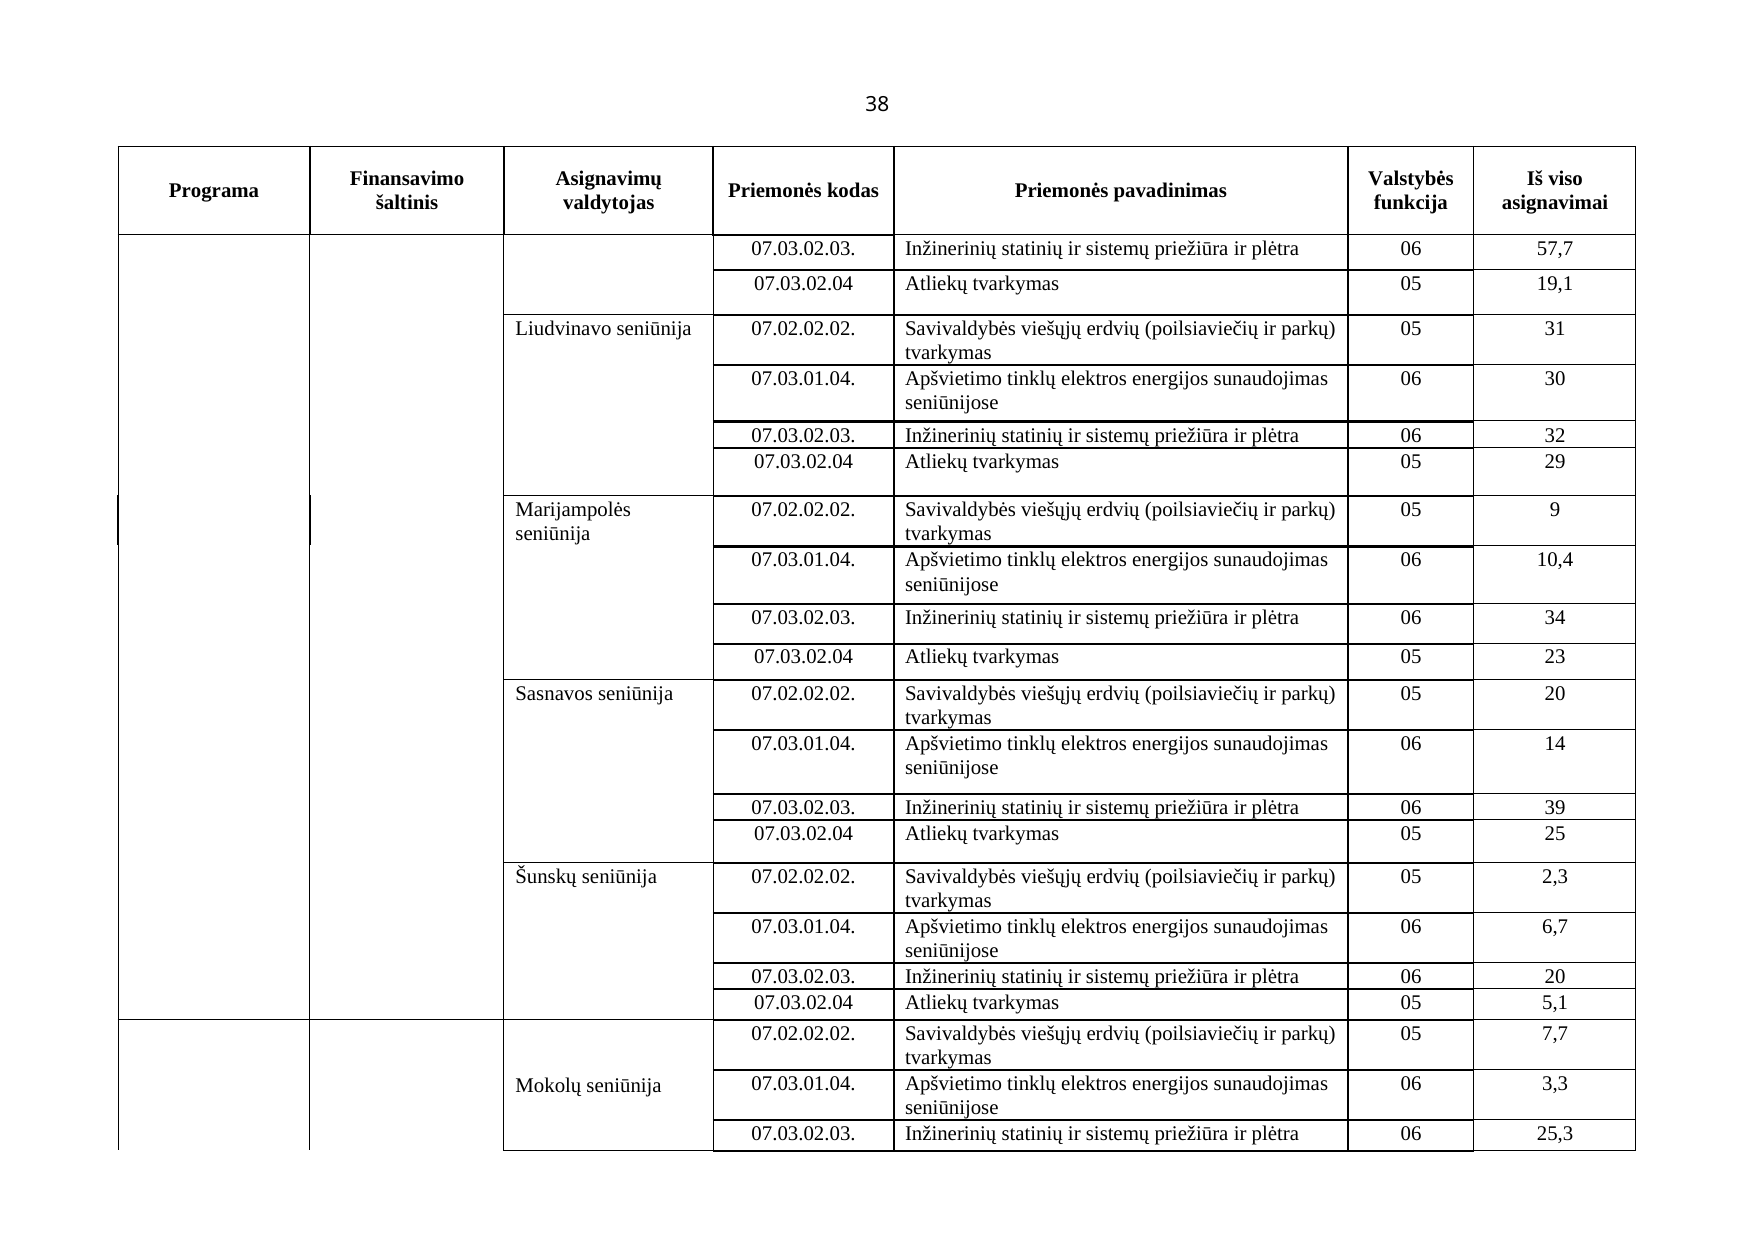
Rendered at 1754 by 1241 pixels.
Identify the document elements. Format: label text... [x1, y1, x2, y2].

table_cell [311, 495, 503, 545]
table_cell Savivaldybės viešųjų erdvių (poilsiaviečių ir parkų) tvarkymas [895, 316, 1347, 364]
table_cell 7,7 [1474, 1020, 1635, 1069]
table_cell 31 [1474, 315, 1635, 364]
table_cell 05 [1349, 271, 1473, 313]
table_cell 07.02.02.02. [714, 316, 893, 364]
table_cell Apšvietimo tinklų elektros energijos sunaudojimas seniūnijose [895, 366, 1347, 420]
table_header Valstybės funkcija [1349, 147, 1473, 233]
table_cell 07.03.02.04 [714, 821, 893, 862]
table_cell 06 [1349, 1121, 1473, 1149]
table_cell 34 [1474, 604, 1635, 642]
table_cell Atliekų tvarkymas [895, 990, 1347, 1019]
table_header Finansavimo šaltinis [311, 147, 503, 233]
table_cell 05 [1349, 316, 1473, 364]
table_cell 07.03.02.04 [714, 271, 893, 313]
table_cell 05 [1349, 645, 1473, 679]
table_cell Atliekų tvarkymas [895, 821, 1347, 862]
table_cell Savivaldybės viešųjų erdvių (poilsiaviečių ir parkų) tvarkymas [895, 1021, 1347, 1069]
table_cell 06 [1349, 366, 1473, 420]
table_cell Atliekų tvarkymas [895, 271, 1347, 313]
table_cell 06 [1349, 235, 1473, 269]
table_cell Apšvietimo tinklų elektros energijos sunaudojimas seniūnijose [895, 914, 1347, 962]
table_cell 05 [1349, 864, 1473, 912]
table_cell 20 [1474, 680, 1635, 729]
table_cell 14 [1474, 730, 1635, 793]
table_cell 07.03.01.04. [714, 548, 893, 603]
table_cell Inžinerinių statinių ir sistemų priežiūra ir plėtra [895, 964, 1347, 988]
table_cell Atliekų tvarkymas [895, 645, 1347, 679]
table_cell 07.03.01.04. [714, 914, 893, 962]
table_cell 06 [1349, 914, 1473, 962]
table_cell Mokolų seniūnija [504, 1020, 713, 1149]
table_cell Sasnavos seniūnija [504, 680, 713, 862]
table_cell 07.02.02.02. [714, 497, 893, 545]
table_cell 19,1 [1474, 270, 1635, 313]
table_cell 3,3 [1474, 1070, 1635, 1119]
table_cell [119, 545, 309, 1019]
table_cell 06 [1349, 423, 1473, 447]
table_cell 07.03.02.04 [714, 449, 893, 495]
table_cell 07.03.02.03. [714, 423, 893, 447]
table_cell Inžinerinių statinių ir sistemų priežiūra ir plėtra [895, 423, 1347, 447]
table_header Iš viso asignavimai [1474, 147, 1635, 233]
table_cell 9 [1474, 496, 1635, 545]
table_cell 32 [1474, 421, 1635, 447]
table_cell Atliekų tvarkymas [895, 449, 1347, 495]
table_cell 07.03.02.04 [714, 990, 893, 1019]
table_cell 10,4 [1474, 546, 1635, 603]
table_cell 6,7 [1474, 913, 1635, 962]
table_header Priemonės kodas [714, 147, 893, 233]
table_cell [504, 235, 713, 313]
table_cell 06 [1349, 731, 1473, 793]
table_cell Savivaldybės viešųjų erdvių (poilsiaviečių ir parkų) tvarkymas [895, 864, 1347, 912]
table_cell 23 [1474, 644, 1635, 679]
table_cell Inžinerinių statinių ir sistemų priežiūra ir plėtra [895, 795, 1347, 819]
table_cell 07.03.01.04. [714, 731, 893, 793]
table_cell 07.02.02.02. [714, 681, 893, 729]
table_cell 5,1 [1474, 989, 1635, 1019]
table_cell Inžinerinių statinių ir sistemų priežiūra ir plėtra [895, 605, 1347, 642]
table_cell 06 [1349, 964, 1473, 988]
table_cell 07.02.02.02. [714, 1021, 893, 1069]
table_cell 07.03.01.04. [714, 366, 893, 420]
table_cell [310, 1020, 503, 1149]
table_cell 07.02.02.02. [714, 864, 893, 912]
table_cell 06 [1349, 548, 1473, 603]
table_cell 07.03.02.03. [714, 795, 893, 819]
table_cell Apšvietimo tinklų elektros energijos sunaudojimas seniūnijose [895, 1071, 1347, 1119]
table_cell 05 [1349, 497, 1473, 545]
table_cell 07.03.02.03. [714, 605, 893, 642]
table_cell 25,3 [1474, 1120, 1635, 1149]
table_cell 06 [1349, 795, 1473, 819]
table_header Priemonės pavadinimas [895, 147, 1347, 233]
table_cell [119, 235, 309, 495]
table_cell 05 [1349, 681, 1473, 729]
table_cell Savivaldybės viešųjų erdvių (poilsiaviečių ir parkų) tvarkymas [895, 681, 1347, 729]
table_cell Savivaldybės viešųjų erdvių (poilsiaviečių ir parkų) tvarkymas [895, 497, 1347, 545]
table_cell 39 [1474, 794, 1635, 819]
table_cell Inžinerinių statinių ir sistemų priežiūra ir plėtra [895, 1121, 1347, 1149]
table_cell 07.03.02.04 [714, 645, 893, 679]
table_cell 06 [1349, 1071, 1473, 1119]
table_cell 06 [1349, 605, 1473, 642]
table_cell [310, 235, 503, 495]
table_cell 57,7 [1474, 235, 1635, 269]
table_cell 2,3 [1474, 863, 1635, 912]
table_header Asignavimų valdytojas [505, 147, 712, 233]
table_cell Šunskų seniūnija [504, 863, 713, 1019]
table_cell Liudvinavo seniūnija [504, 315, 713, 495]
table_cell 05 [1349, 449, 1473, 495]
table_cell [119, 495, 309, 545]
table_cell Inžinerinių statinių ir sistemų priežiūra ir plėtra [895, 235, 1347, 269]
table_cell 05 [1349, 990, 1473, 1019]
table_cell 05 [1349, 821, 1473, 862]
table_cell 29 [1474, 448, 1635, 495]
table_cell [119, 1020, 309, 1149]
table_cell 20 [1474, 963, 1635, 988]
table_cell 05 [1349, 1021, 1473, 1069]
table_cell 07.03.02.03. [714, 964, 893, 988]
table_header Programa [119, 147, 309, 233]
table_cell Apšvietimo tinklų elektros energijos sunaudojimas seniūnijose [895, 548, 1347, 603]
table_cell 25 [1474, 820, 1635, 862]
table_cell Marijampolės seniūnija [504, 496, 713, 679]
table_cell 30 [1474, 365, 1635, 420]
table_cell 07.03.02.03. [714, 236, 893, 269]
table_cell 07.03.01.04. [714, 1071, 893, 1119]
table_cell [310, 545, 503, 1019]
table_cell 07.03.02.03. [714, 1121, 893, 1149]
table_cell Apšvietimo tinklų elektros energijos sunaudojimas seniūnijose [895, 731, 1347, 793]
